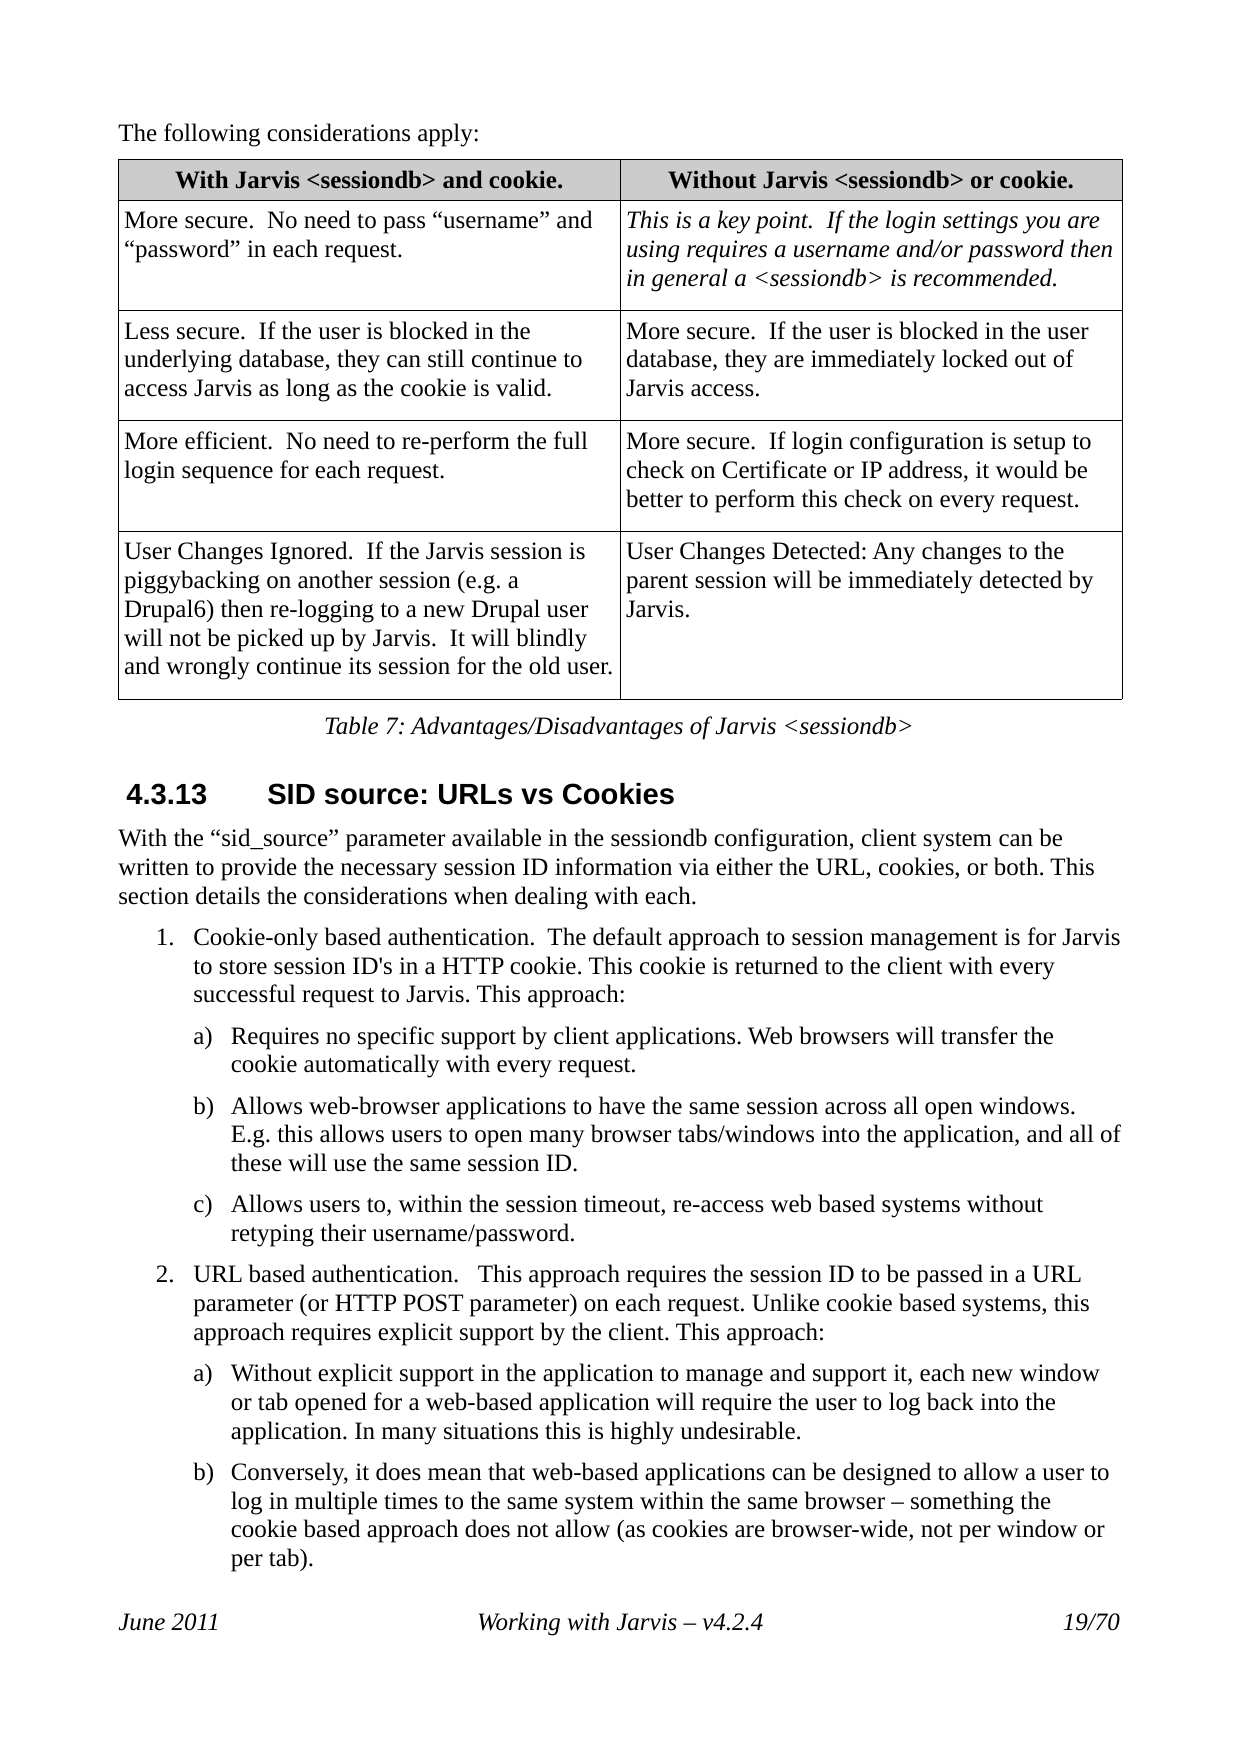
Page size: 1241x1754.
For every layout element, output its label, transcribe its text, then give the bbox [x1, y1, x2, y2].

subtitle SID source: URLs vs Cookies [118, 777, 1122, 811]
table_cell More secure. If the user is blocked in the user database, they are immediately locked out of Jarvis access. [621, 311, 1122, 420]
list Allows web-browser applications to have the same session across all open windows. E.g. this allows users to open many browser tabs/windows into the application, and all of these will use the same session ID. [193, 1091, 1122, 1177]
text With the “sid_source” parameter available in the sessiondb configuration, client system can be written to provide the necessary session ID information via either the URL, cookies, or both. This section details the considerations when dealing with each. [118, 823, 1122, 909]
list Allows users to, within the session timeout, re-access web based systems without retyping their username/password. [193, 1189, 1122, 1247]
table_cell User Changes Detected: Any changes to the parent session will be immediately detected by Jarvis. [621, 532, 1122, 698]
list Without explicit support in the application to manage and support it, each new window or tab opened for a web-based application will require the user to log back into the application. In many situations this is highly undesirable. [193, 1358, 1122, 1444]
text The following considerations apply: [118, 118, 1122, 147]
list Cookie-only based authentication. The default approach to session management is for Jarvis to store session ID's in a HTTP cookie. This cookie is returned to the client with every successful request to Jarvis. This approach: [156, 922, 1122, 1008]
table_header Without Jarvis <sessiondb> or cookie. [621, 160, 1122, 200]
table_cell More secure. No need to pass “username” and “password” in each request. [119, 201, 620, 310]
table_cell Less secure. If the user is blocked in the underlying database, they can still continue to access Jarvis as long as the cookie is valid. [119, 311, 620, 420]
table_cell More efficient. No need to re-perform the full login sequence for each request. [119, 421, 620, 531]
table_cell User Changes Ignored. If the Jarvis session is piggybacking on another session (e.g. a Drupal6) then re-logging to a new Drupal user will not be picked up by Jarvis. It will blindly and wrongly continue its session for the old user. [119, 532, 620, 698]
list Conversely, it does mean that web-based applications can be designed to allow a user to log in multiple times to the same system within the same browser – something the cookie based approach does not allow (as cookies are browser-wide, not per window or per tab). [193, 1457, 1122, 1572]
list Requires no specific support by client applications. Web browsers will transfer the cookie automatically with every request. [193, 1021, 1122, 1078]
list URL based authentication. This approach requires the session ID to be passed in a URL parameter (or HTTP POST parameter) on each request. Unlike cookie based systems, this approach requires explicit support by the client. This approach: [156, 1259, 1122, 1346]
table_cell More secure. If login configuration is setup to check on Certificate or IP address, it would be better to perform this check on every request. [621, 421, 1122, 531]
table_cell This is a key point. If the login settings you are using requires a username and/or password then in general a <sessiondb> is recommended. [621, 201, 1122, 310]
text Table 7: Advantages/Disadvantages of Jarvis <sessiondb> [118, 711, 1122, 740]
table_header With Jarvis <sessiondb> and cookie. [119, 160, 620, 200]
